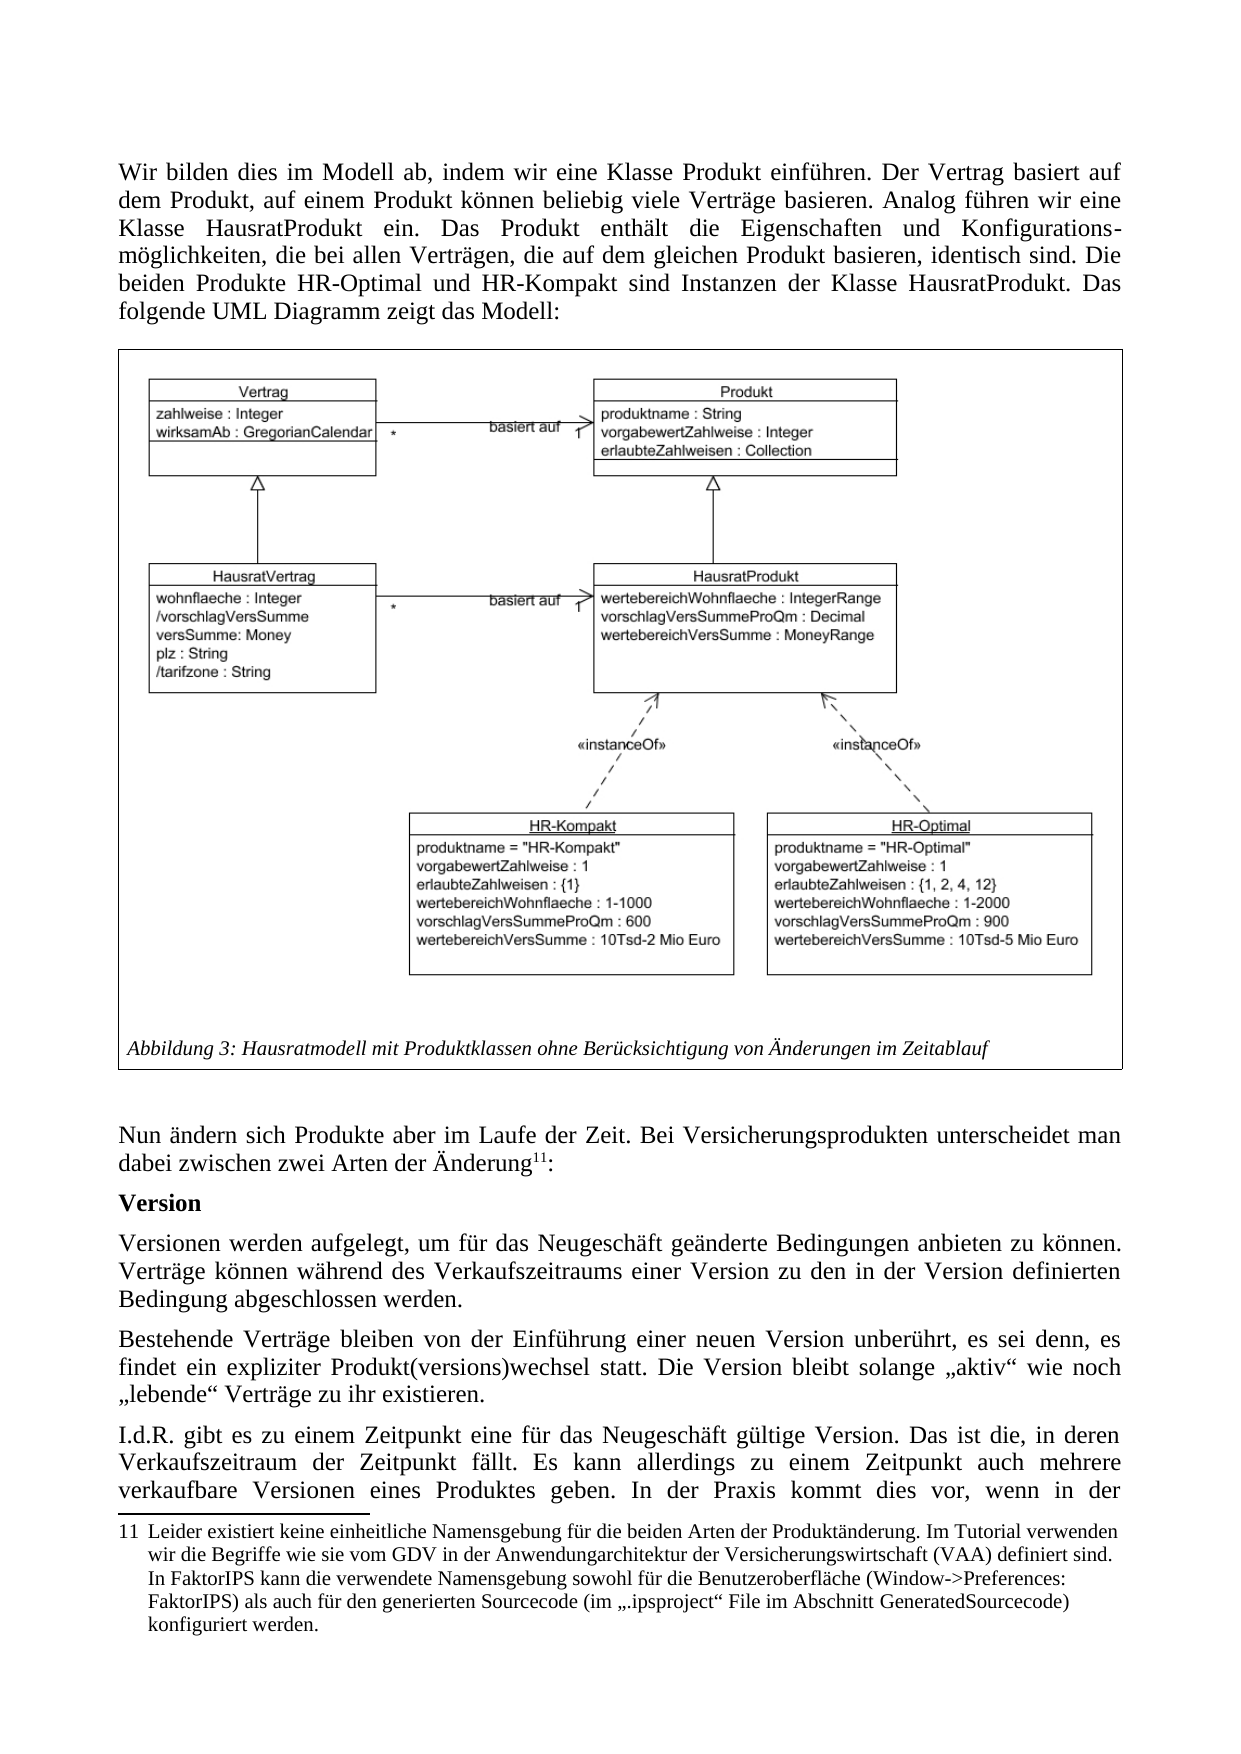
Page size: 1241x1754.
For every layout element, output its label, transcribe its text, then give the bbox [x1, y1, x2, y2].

text Versionen werden aufgelegt, um für das Neugeschäft geänderte Bedingungen anbieten zu können. Verträge können während des Verkaufszeitraums einer Version zu den in der Version definierten Bedingung abgeschlossen werden. [118, 1229, 1122, 1313]
text Wir bilden dies im Modell ab, indem wir eine Klasse Produkt einführen. Der Vertrag basiert auf dem Produkt, auf einem Produkt können beliebig viele Verträge basieren. Analog führen wir eine Klasse HausratProdukt ein. Das Produkt enthält die Eigenschaften und Konfigurations­möglichkeiten, die bei allen Verträgen, die auf dem gleichen Produkt basieren, identisch sind. Die beiden Produkte HR-Optimal und HR-Kompakt sind Instanzen der Klasse HausratProdukt. Das folgende UML Diagramm zeigt das Modell: [118, 158, 1122, 324]
text Nun ändern sich Produkte aber im Laufe der Zeit. Bei Versicherungsprodukten unterscheidet man dabei zwischen zwei Arten der Änderung: [118, 1121, 1122, 1177]
text Version [118, 1189, 1122, 1217]
text Abbildung 3: Hausratmodell mit Produktklassen ohne Berücksichtigung von Änderungen im Zeitablauf [127, 1037, 1113, 1060]
text I.d.R. gibt es zu einem Zeitpunkt eine für das Neugeschäft gültige Version. Das ist die, in deren Verkaufszeitraum der Zeitpunkt fällt. Es kann allerdings zu einem Zeitpunkt auch mehrere verkaufbare Versionen eines Produktes geben. In der Praxis kommt dies vor, wenn in der [118, 1421, 1122, 1504]
text Leider existiert keine einheitliche Namensgebung für die beiden Arten der Produktänderung. Im Tutorial verwenden wir die Begriffe wie sie vom GDV in der Anwendungarchitektur der Versicherungswirtschaft (VAA) definiert sind. In FaktorIPS kann die verwendete Namensgebung sowohl für die Benutzeroberfläche (Window->Preferences: FaktorIPS) als auch für den generierten Sourcecode (im „.ipsproject“ File im Abschnitt GeneratedSourcecode) konfiguriert werden. [118, 1520, 1122, 1636]
picture [127, 357, 1113, 997]
text Bestehende Verträge bleiben von der Einführung einer neuen Version unberührt, es sei denn, es findet ein expliziter Produkt(versions)wechsel statt. Die Version bleibt solange „aktiv“ wie noch „lebende“ Verträge zu ihr existieren. [118, 1325, 1122, 1408]
